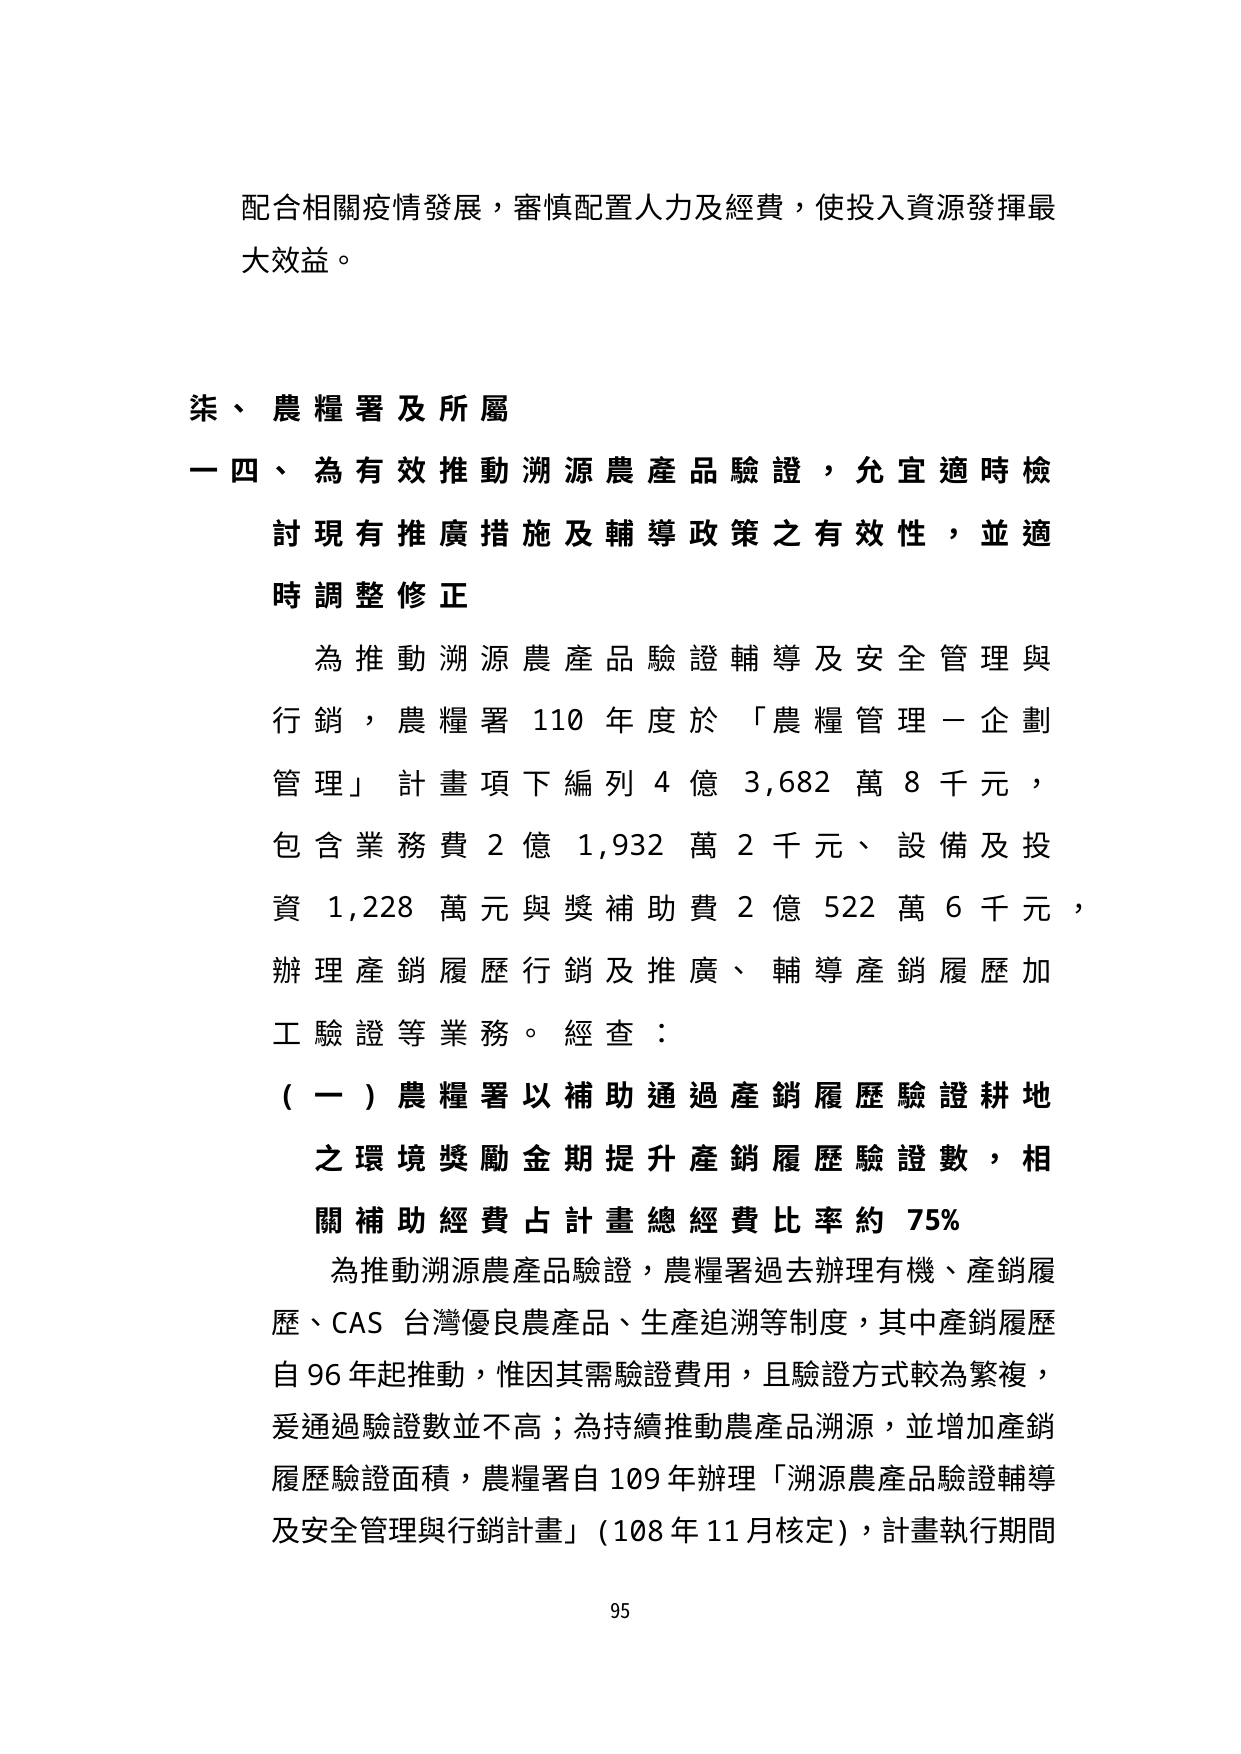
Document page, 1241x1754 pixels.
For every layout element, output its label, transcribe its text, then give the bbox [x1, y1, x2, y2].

text 柒、農糧署及所屬 [183, 365, 1058, 427]
text (一)農糧署以補助通過產銷履歷驗證耕地之環境獎勵金期提升產銷履歷驗證數，相關補助經費占計畫總經費比率約75% [242, 1052, 1058, 1240]
text 配合相關疫情發展，審慎配置人力及經費，使投入資源發揮最大效益。 [242, 177, 1058, 281]
text 一四、為有效推動溯源農產品驗證，允宜適時檢討現有推廣措施及輔導政策之有效性，並適時調整修正 [183, 427, 1058, 615]
text 為推動溯源農產品驗證輔導及安全管理與行銷，農糧署110年度於「農糧管理－企劃管理」計畫項下編列4億3,682萬8千元，包含業務費2億1,932萬2千元、設備及投資1,228萬元與獎補助費2億522萬6千元，辦理產銷履歷行銷及推廣、輔導產銷履歷加工驗證等業務。經查： [242, 615, 1058, 1052]
text 為推動溯源農產品驗證，農糧署過去辦理有機、產銷履歷、CAS 台灣優良農產品、生產追溯等制度，其中產銷履歷自96年起推動，惟因其需驗證費用，且驗證方式較為繁複，爰通過驗證數並不高；為持續推動農產品溯源，並增加產銷履歷驗證面積，農糧署自109年辦理「溯源農產品驗證輔導及安全管理與行銷計畫」(108年11月核定)，計畫執行期間 [271, 1240, 1058, 1552]
